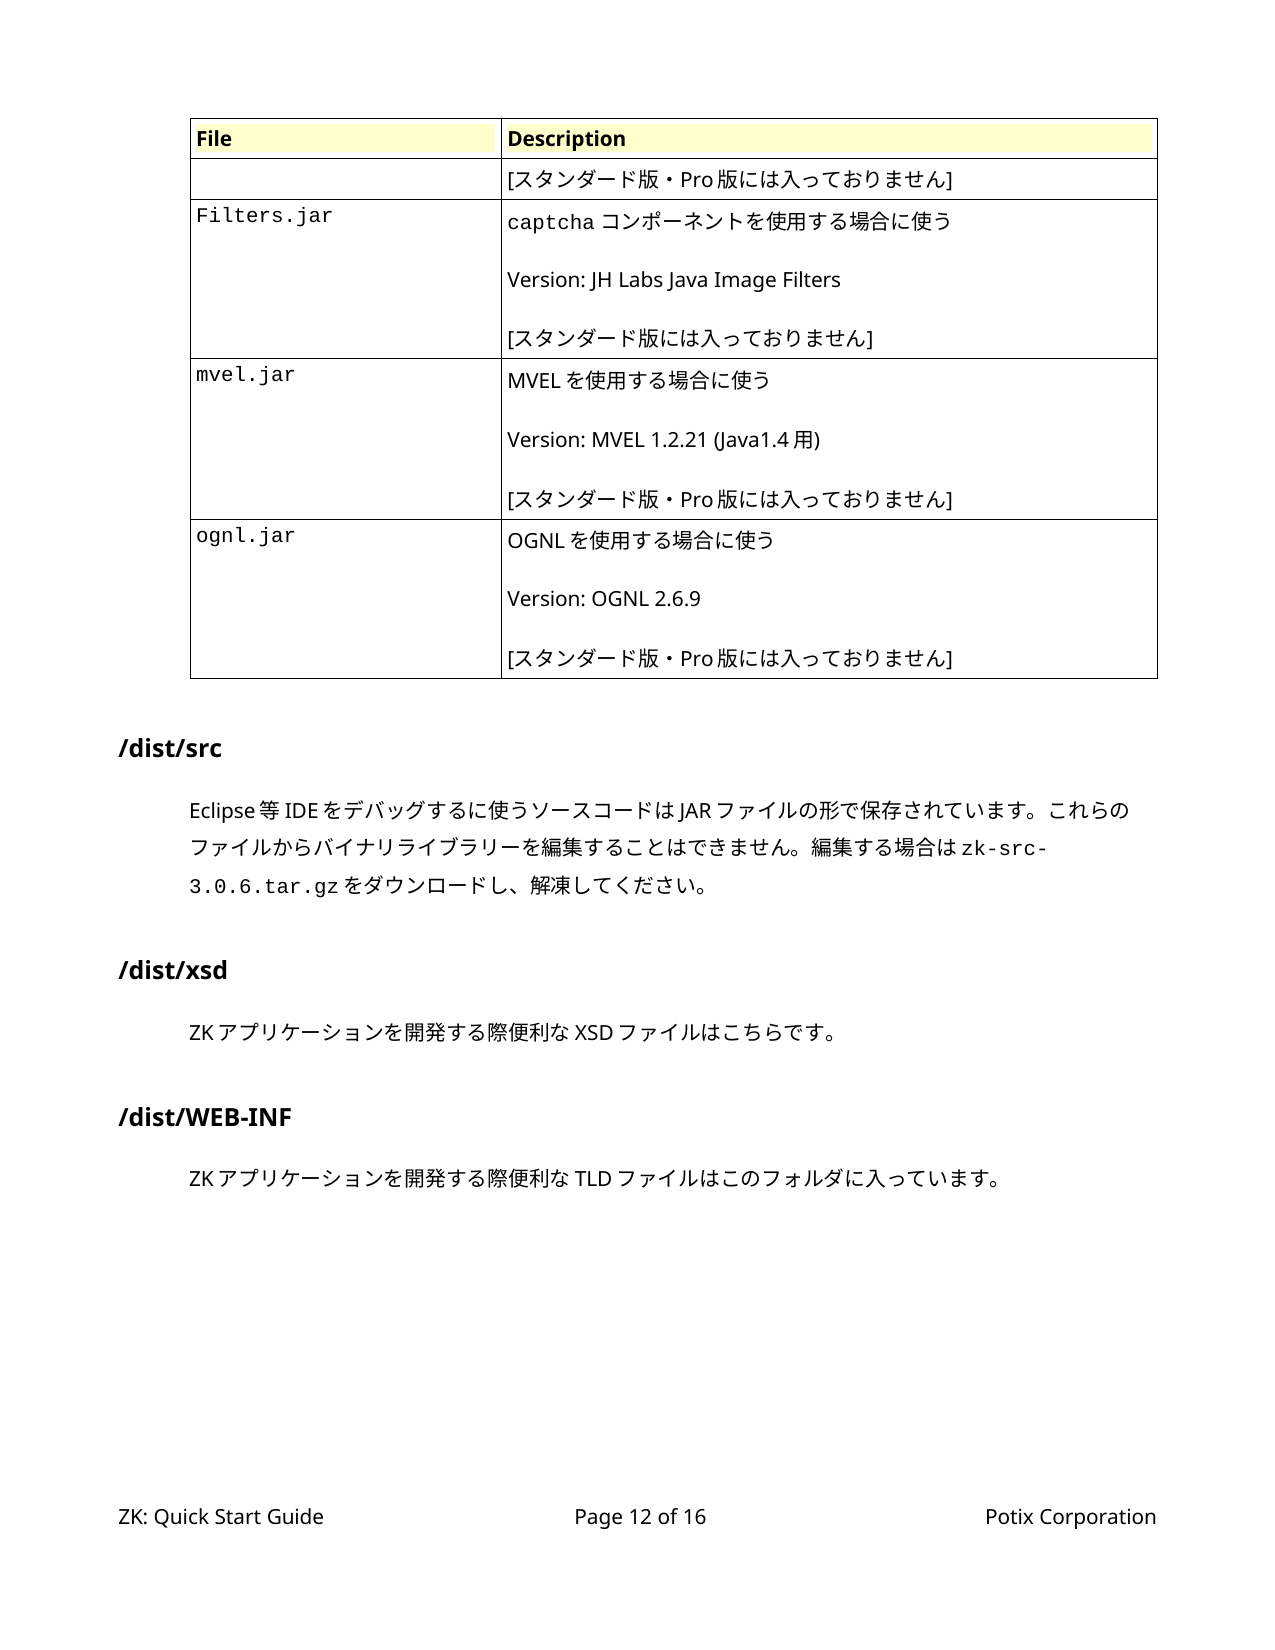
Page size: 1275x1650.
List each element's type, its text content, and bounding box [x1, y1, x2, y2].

table_cell ognl.jar [191, 520, 501, 678]
table_header Description [502, 119, 1157, 158]
table_cell MVELを使用する場合に使う Version: MVEL 1.2.21 (Java1.4用) [スタンダード版・Pro版には入っておりません] [502, 359, 1157, 519]
subtitle /dist/src [118, 731, 1157, 765]
subtitle /dist/xsd [118, 953, 1157, 987]
table_cell OGNLを使用する場合に使う Version: OGNL 2.6.9 [スタンダード版・Pro版には入っておりません] [502, 520, 1157, 678]
table_cell captcha コンポーネントを使用する場合に使う Version: JH Labs Java Image Filters [スタンダード版には入っておりません] [502, 200, 1157, 358]
text Eclipse等IDEをデバッグするに使うソースコードはJARファイルの形で保存されています。これらのファイルからバイナリライブラリーを編集することはできません。編集する場合はzk-src-3.0.6.tar.gzをダウンロードし、解凍してください。 [189, 794, 1157, 900]
table_header File [191, 119, 501, 158]
table_cell [191, 159, 501, 199]
table_cell [スタンダード版・Pro版には入っておりません] [502, 159, 1157, 199]
text ZKアプリケーションを開発する際便利なXSDファイルはこちらです。 [189, 1016, 1157, 1046]
table_cell Filters.jar [191, 200, 501, 358]
text ZKアプリケーションを開発する際便利なTLDファイルはこのフォルダに入っています。 [189, 1163, 1157, 1193]
subtitle /dist/WEB-INF [118, 1099, 1157, 1133]
table_cell mvel.jar [191, 359, 501, 519]
